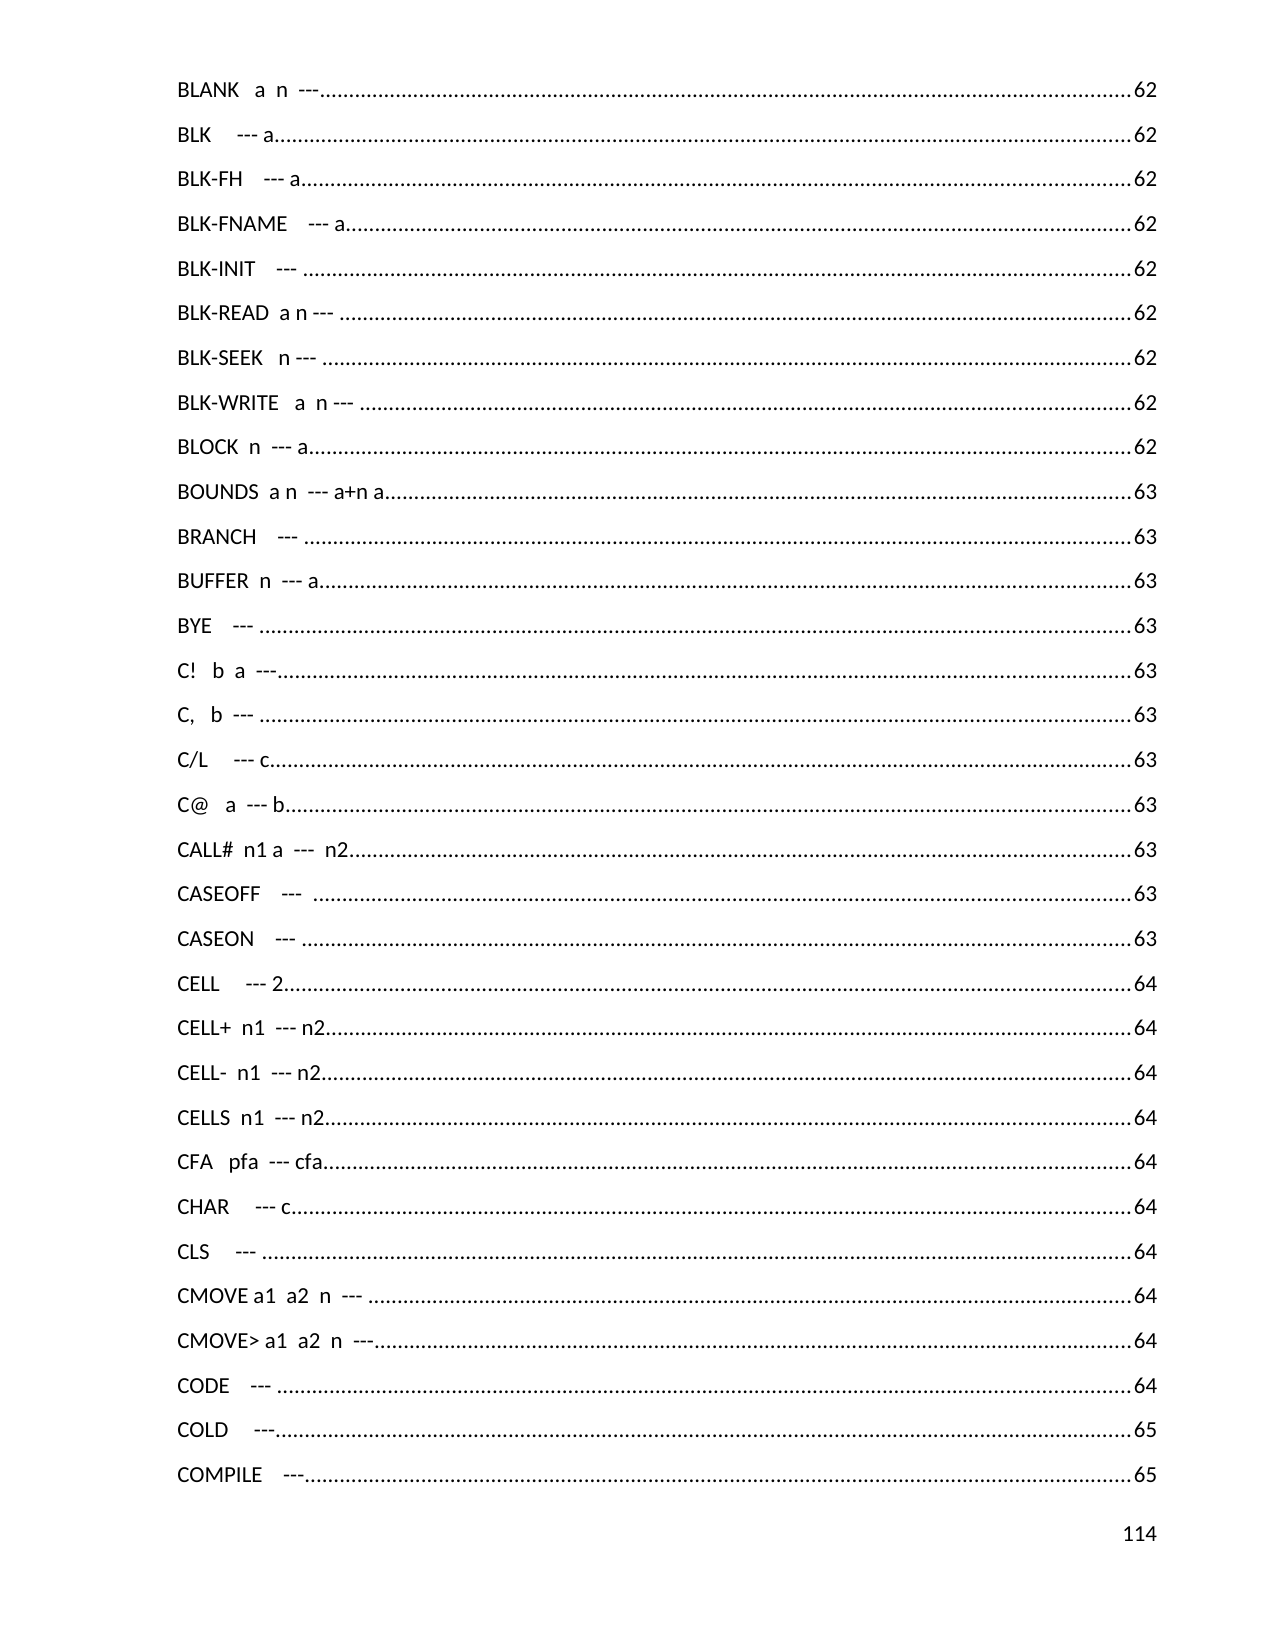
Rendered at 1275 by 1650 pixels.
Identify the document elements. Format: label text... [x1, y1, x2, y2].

text BLK --- a 62 [177, 120, 1157, 148]
text BLK-INIT --- 62 [177, 254, 1157, 282]
text BOUNDS a n --- a+n a 63 [177, 477, 1157, 505]
text CASEON --- 63 [177, 924, 1157, 952]
text CLS --- 64 [177, 1237, 1157, 1265]
text CELL --- 2 64 [177, 969, 1157, 997]
text BLK-FH --- a 62 [177, 164, 1157, 192]
text C, b --- 63 [177, 701, 1157, 729]
text CELL+ n1 --- n2 64 [177, 1013, 1157, 1041]
text CALL# n1 a --- n2 63 [177, 835, 1157, 863]
text COMPILE --- 65 [177, 1460, 1157, 1488]
text CHAR --- c 64 [177, 1192, 1157, 1220]
text CELL- n1 --- n2 64 [177, 1058, 1157, 1086]
text BRANCH --- 63 [177, 522, 1157, 550]
text BYE --- 63 [177, 611, 1157, 639]
text BLANK a n --- 62 [177, 75, 1157, 103]
text BLOCK n --- a 62 [177, 432, 1157, 461]
text CFA pfa --- cfa 64 [177, 1147, 1157, 1176]
text C! b a --- 63 [177, 656, 1157, 684]
text COLD --- 65 [177, 1416, 1157, 1444]
text BLK-WRITE a n --- 62 [177, 388, 1157, 416]
text BUFFER n --- a 63 [177, 567, 1157, 594]
text BLK-FNAME --- a 62 [177, 209, 1157, 237]
text C/L --- c 63 [177, 745, 1157, 773]
text CELLS n1 --- n2 64 [177, 1103, 1157, 1131]
text BLK-SEEK n --- 62 [177, 343, 1157, 371]
text CASEOFF --- 63 [177, 879, 1157, 907]
text CMOVE> a1 a2 n --- 64 [177, 1326, 1157, 1354]
text CODE --- 64 [177, 1371, 1157, 1399]
text CMOVE a1 a2 n --- 64 [177, 1282, 1157, 1309]
text BLK-READ a n --- 62 [177, 298, 1157, 326]
text C@ a --- b 63 [177, 790, 1157, 818]
